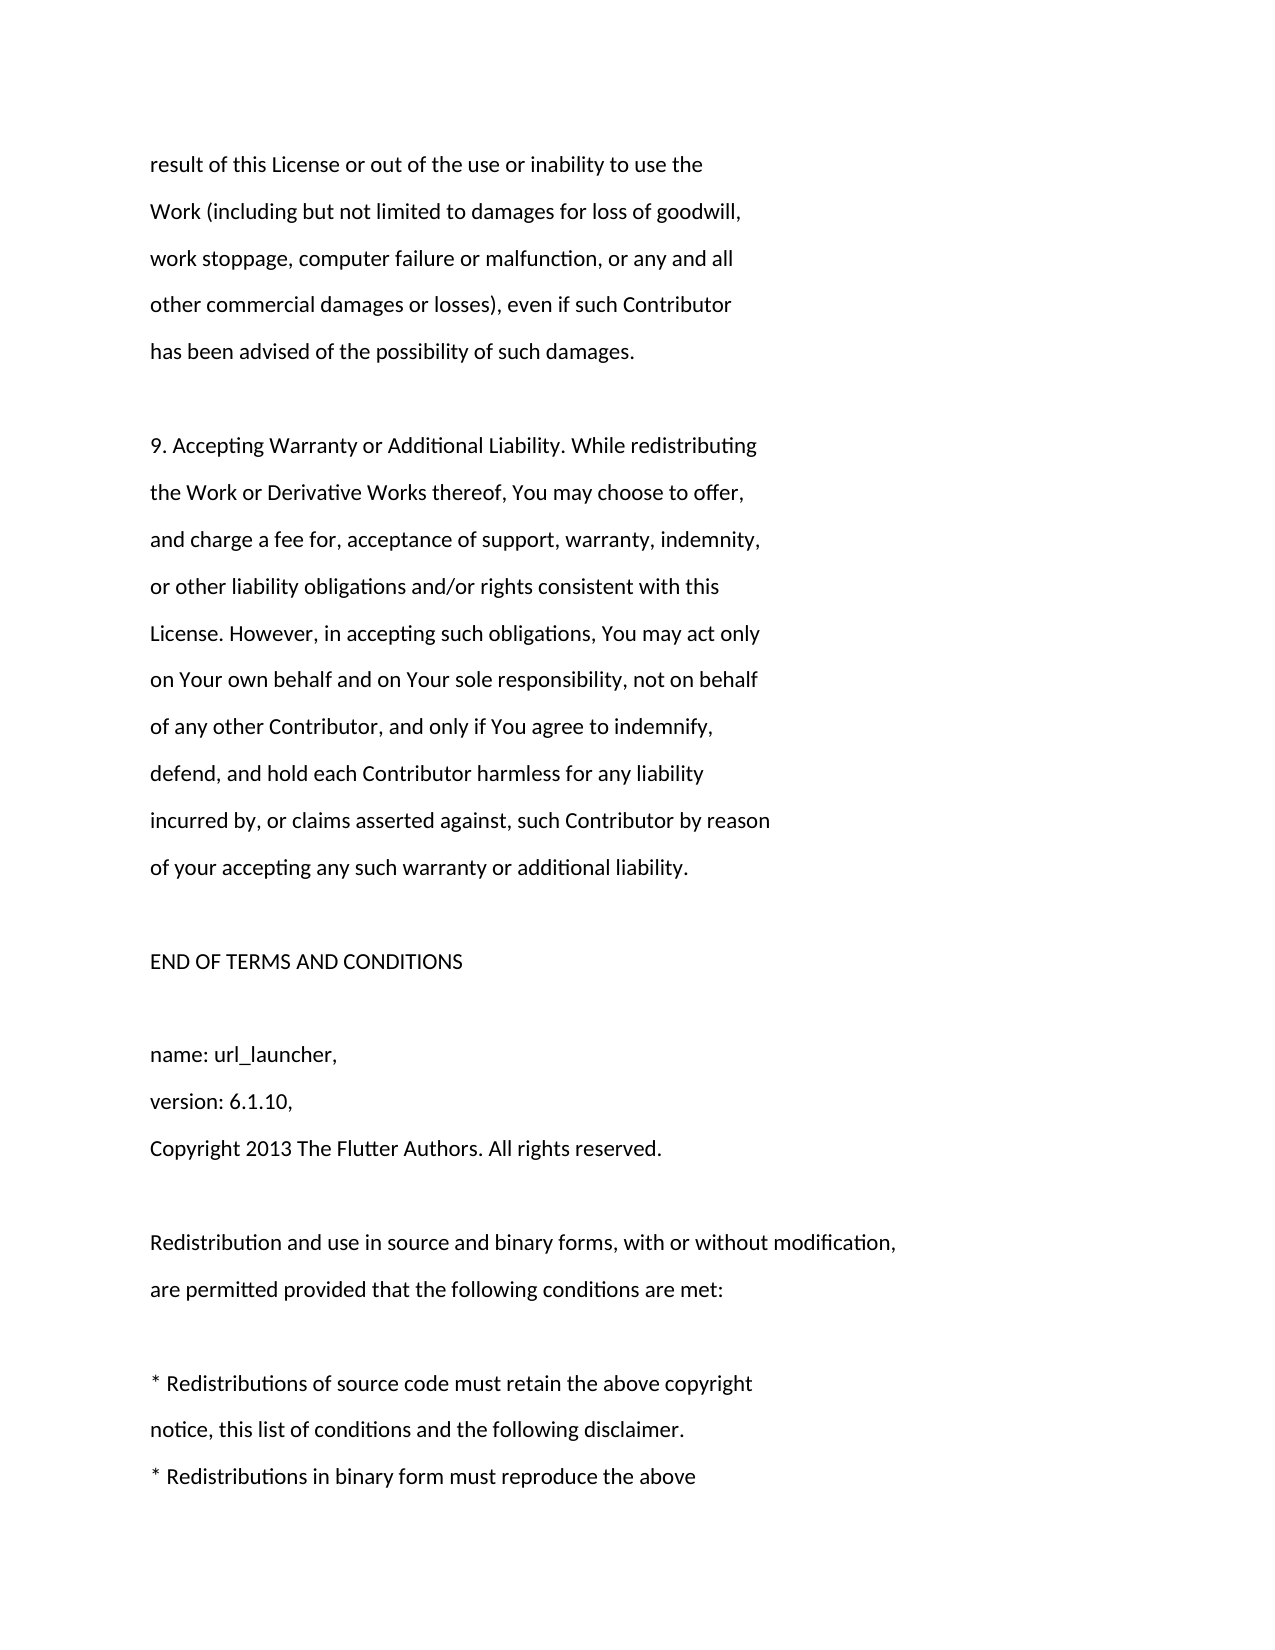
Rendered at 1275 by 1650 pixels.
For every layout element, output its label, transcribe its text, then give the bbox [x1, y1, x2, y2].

text Copyright 2013 The Flutter Authors. All rights reserved. [150, 1134, 1125, 1162]
text * Redistributions of source code must retain the above copyright [150, 1369, 1125, 1397]
text or other liability obligations and/or rights consistent with this [150, 572, 1125, 600]
text * Redistributions in binary form must reproduce the above [150, 1462, 1125, 1491]
text version: 6.1.10, [150, 1087, 1125, 1116]
text defend, and hold each Contributor harmless for any liability [150, 759, 1125, 787]
text END OF TERMS AND CONDITIONS [150, 947, 1125, 975]
text result of this License or out of the use or inability to use the [150, 150, 1125, 178]
text notice, this list of conditions and the following disclaimer. [150, 1416, 1125, 1444]
text of any other Contributor, and only if You agree to indemnify, [150, 712, 1125, 741]
text on Your own behalf and on Your sole responsibility, not on behalf [150, 666, 1125, 694]
text has been advised of the possibility of such damages. [150, 337, 1125, 366]
text the Work or Derivative Works thereof, You may choose to offer, [150, 478, 1125, 506]
text Redistribution and use in source and binary forms, with or without modification, [150, 1228, 1125, 1256]
text name: url_launcher, [150, 1041, 1125, 1069]
text work stoppage, computer failure or malfunction, or any and all [150, 244, 1125, 272]
text and charge a fee for, acceptance of support, warranty, indemnity, [150, 525, 1125, 553]
text other commercial damages or losses), even if such Contributor [150, 291, 1125, 319]
text are permitted provided that the following conditions are met: [150, 1275, 1125, 1303]
text 9. Accepting Warranty or Additional Liability. While redistributing [150, 431, 1125, 459]
text of your accepting any such warranty or additional liability. [150, 853, 1125, 881]
text incurred by, or claims asserted against, such Contributor by reason [150, 806, 1125, 834]
text License. However, in accepting such obligations, You may act only [150, 619, 1125, 647]
text Work (including but not limited to damages for loss of goodwill, [150, 197, 1125, 225]
